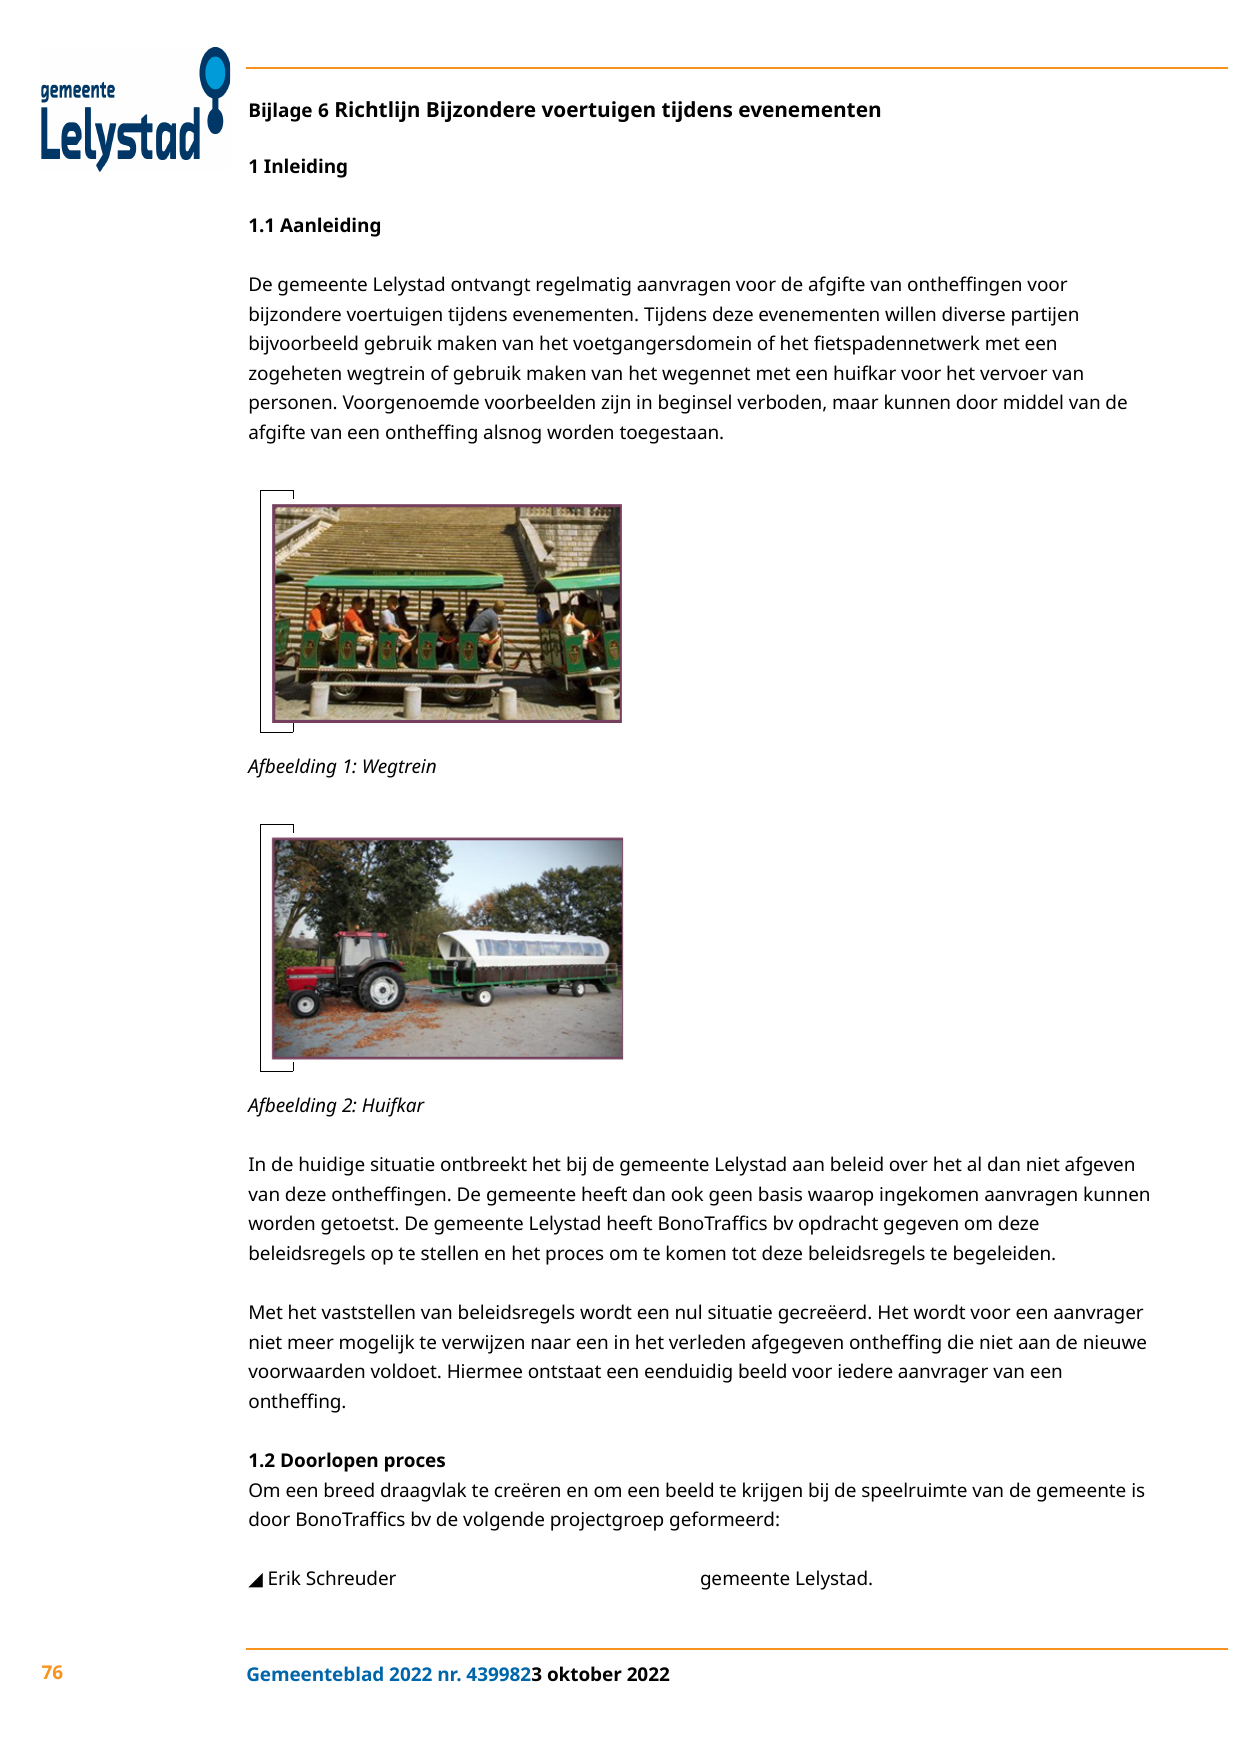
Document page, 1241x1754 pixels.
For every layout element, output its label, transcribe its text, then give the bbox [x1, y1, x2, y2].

table_header ◢ Erik Schreuder [248, 1566, 700, 1591]
text In de huidige situatie ontbreekt het bij de gemeente Lelystad aan beleid over het al dan niet afgeven van deze ontheffingen. De gemeente heeft dan ook geen basis waarop ingekomen aanvragen kunnen worden getoetst. De gemeente Lelystad heeft BonoTraffics bv opdracht gegeven om deze beleidsregels op te stellen en het proces om te komen tot deze beleidsregels te begeleiden. [248, 1151, 1152, 1266]
picture [268, 833, 624, 1062]
picture [268, 499, 624, 723]
text 1.1 Aanleiding [248, 212, 1152, 238]
table_header gemeente Lelystad. [700, 1566, 1152, 1591]
text Afbeelding 1: Wegtrein [248, 753, 1152, 779]
text Om een breed draagvlak te creëren en om een beeld te krijgen bij de speelruimte van de gemeente is door BonoTraffics bv de volgende projectgroep geformeerd: [248, 1477, 1152, 1532]
picture [41, 47, 231, 172]
text 1.2 Doorlopen proces [248, 1447, 1152, 1473]
text 1 Inleiding [248, 153, 1152, 179]
text Bijlage 6 Richtlijn Bijzondere voertuigen tijdens evenementen [248, 95, 1152, 123]
text Met het vaststellen van beleidsregels wordt een nul situatie gecreëerd. Het wordt voor een aanvrager niet meer mogelijk te verwijzen naar een in het verleden afgegeven ontheffing die niet aan de nieuwe voorwaarden voldoet. Hiermee ontstaat een eenduidig beeld voor iedere aanvrager van een ontheffing. [248, 1299, 1152, 1414]
text Afbeelding 2: Huifkar [248, 1092, 1152, 1118]
text De gemeente Lelystad ontvangt regelmatig aanvragen voor de afgifte van ontheffingen voor bijzondere voertuigen tijdens evenementen. Tijdens deze evenementen willen diverse partijen bijvoorbeeld gebruik maken van het voetgangersdomein of het fietspadennetwerk met een zogeheten wegtrein of gebruik maken van het wegennet met een huifkar voor het vervoer van personen. Voorgenoemde voorbeelden zijn in beginsel verboden, maar kunnen door middel van de afgifte van een ontheffing alsnog worden toegestaan. [248, 271, 1152, 445]
